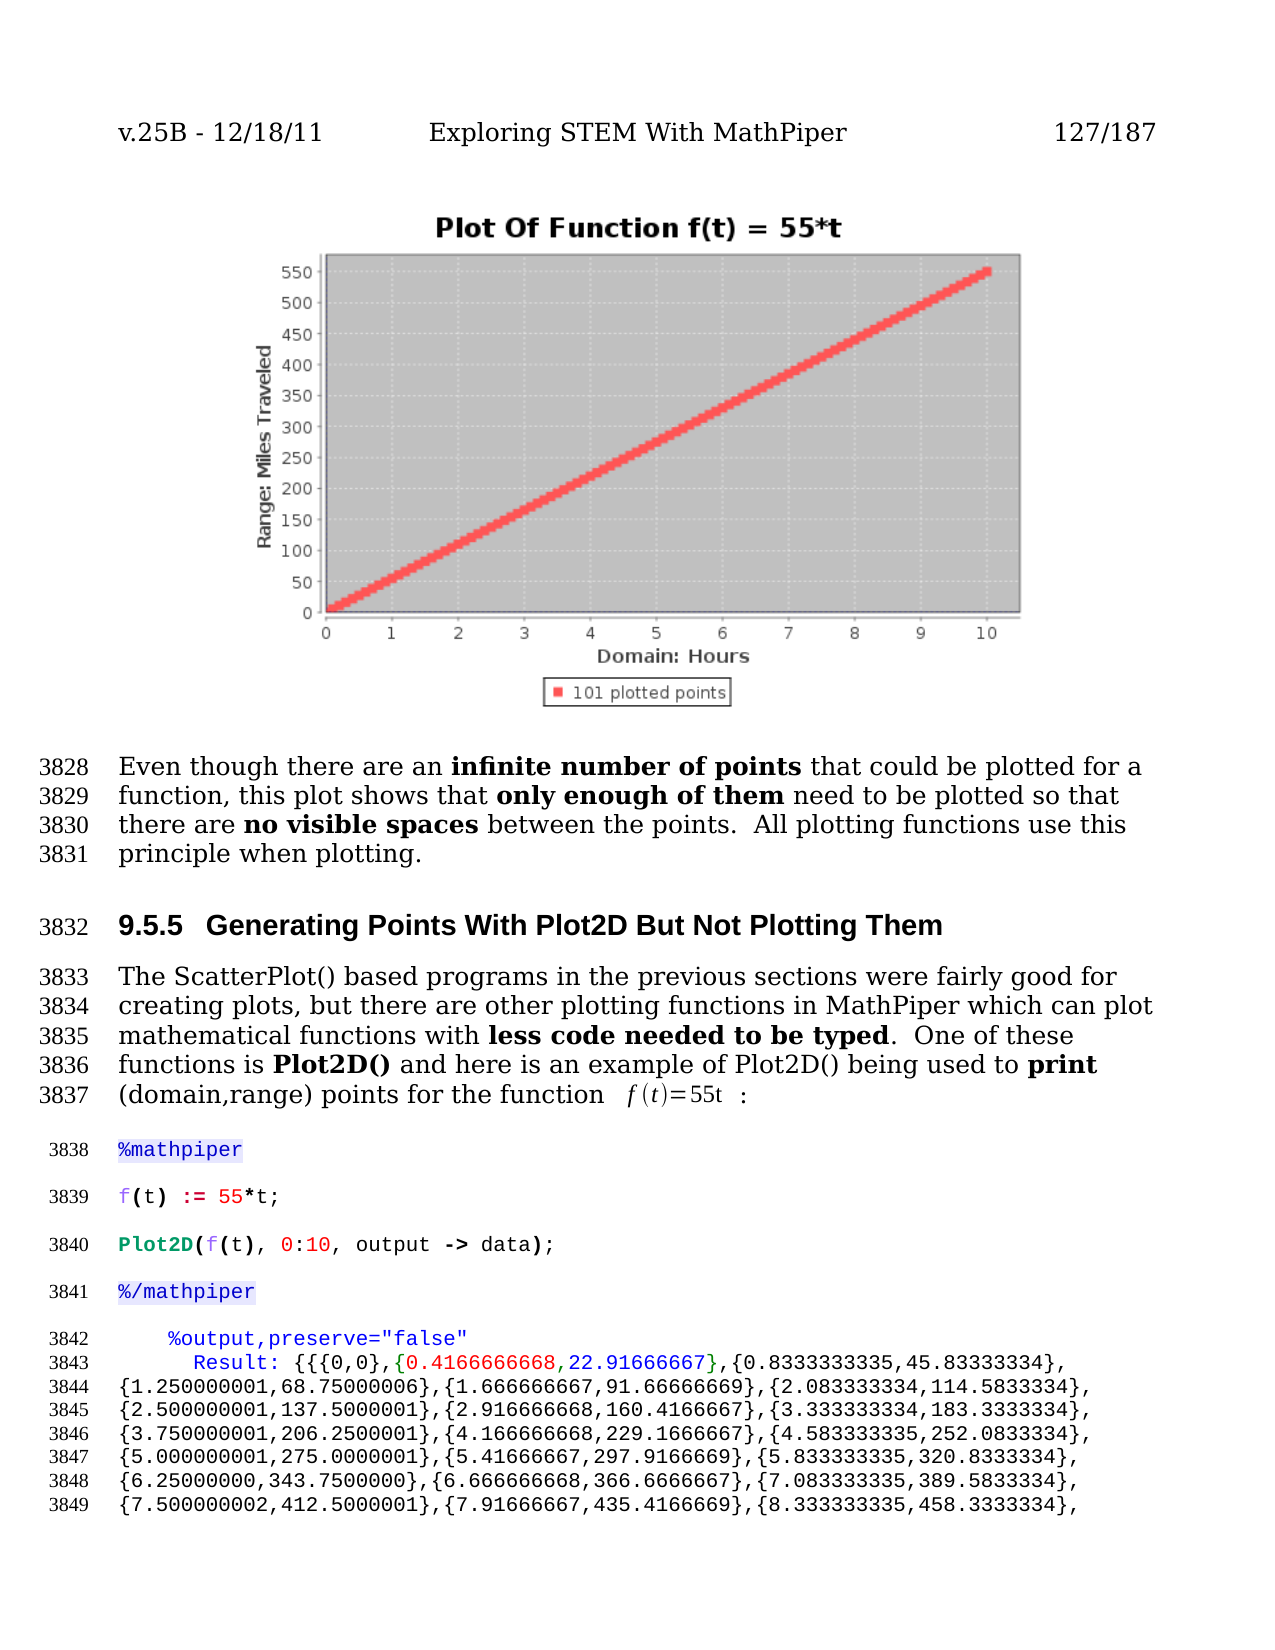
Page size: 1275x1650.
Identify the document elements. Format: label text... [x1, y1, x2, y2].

text f(t) := 55*t; [118, 1186, 1157, 1210]
text Plot2D(f(t), 0:10, output -> data); [118, 1234, 1157, 1257]
picture [239, 212, 1036, 708]
text %mathpiper [118, 1139, 1157, 1163]
subtitle Generating Points With Plot2D But Not Plotting Them [118, 908, 1157, 941]
text Even though there are an infinite number of points that could be plotted for a function, this plot shows that only enough of them need to be plotted so that there are no visible spaces between the points. All plotting functions use this principle when plotting. [118, 751, 1157, 869]
text The ScatterPlot() based programs in the previous sections were fairly good for creating plots, but there are other plotting functions in MathPiper which can plot mathematical functions with less code needed to be typed. One of these functions is Plot2D() and here is an example of Plot2D() being used to print (domain,range) points for the function: [118, 962, 1157, 1109]
text %/mathpiper [118, 1281, 1157, 1305]
text Result: {{{0,0},{0.4166666668,22.91666667},{0.8333333335,45.83333334},{1.250000001,68.75000006},{1.666666667,91.66666669},{2.083333334,114.5833334},{2.500000001,137.5000001},{2.916666668,160.4166667},{3.333333334,183.3333334},{3.750000001,206.2500001},{4.166666668,229.1666667},{4.583333335,252.0833334},{5.000000001,275.0000001},{5.41666667,297.9166669},{5.833333335,320.8333334},{6.25000000,343.7500000},{6.666666668,366.6666667},{7.083333335,389.5833334},{7.500000002,412.5000001},{7.91666667,435.4166669},{8.333333335,458.3333334}, [118, 1352, 1157, 1517]
text %output,preserve="false" [118, 1328, 1157, 1352]
